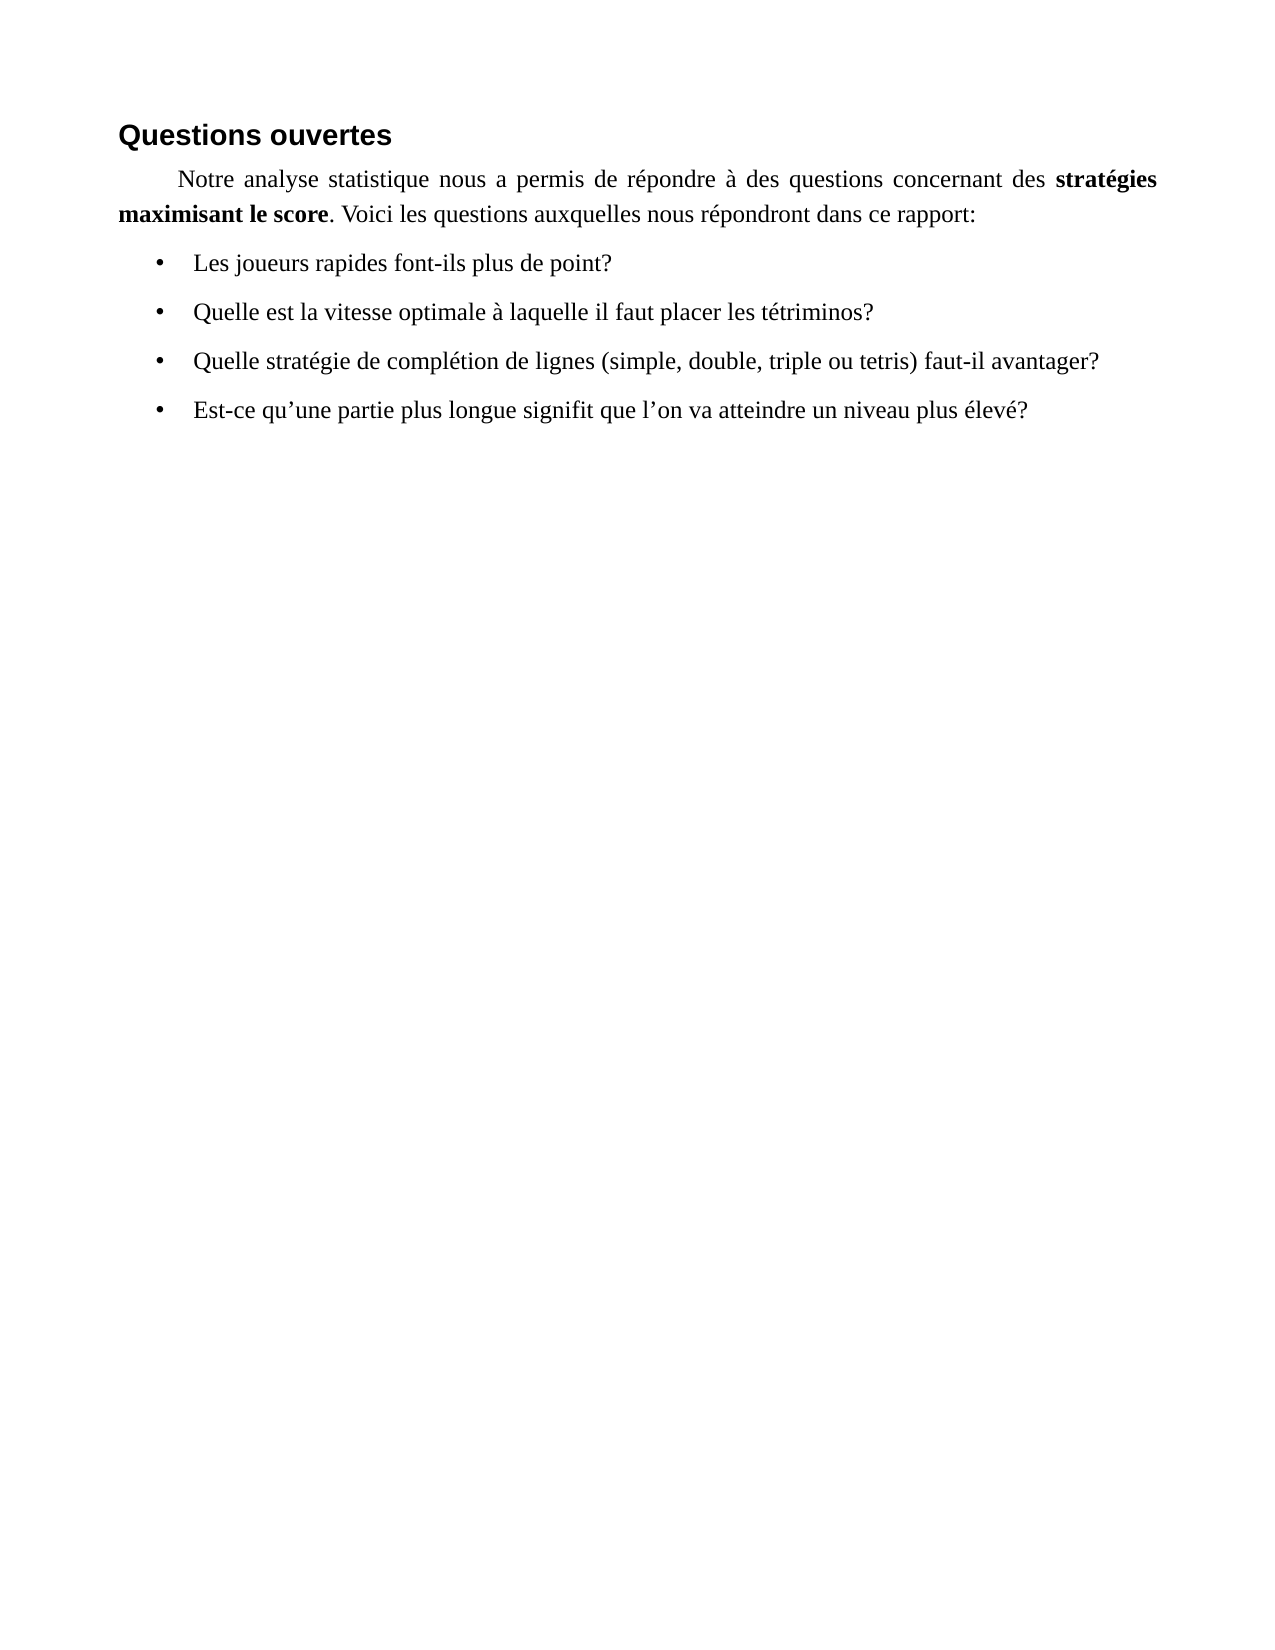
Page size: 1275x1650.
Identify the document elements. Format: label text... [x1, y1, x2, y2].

text Notre analyse statistique nous a permis de répondre à des questions concernant des stratégies maximisant le score. Voici les questions auxquelles nous répondront dans ce rapport: [118, 164, 1157, 228]
list Les joueurs rapides font-ils plus de point? [156, 248, 1157, 277]
list Quelle est la vitesse optimale à laquelle il faut placer les tétriminos? [156, 297, 1157, 326]
subtitle Questions ouvertes [118, 118, 1157, 152]
list Quelle stratégie de complétion de lignes (simple, double, triple ou tetris) faut-il avantager? [156, 346, 1157, 375]
list Est-ce qu’une partie plus longue signifit que l’on va atteindre un niveau plus élevé? [156, 395, 1157, 424]
